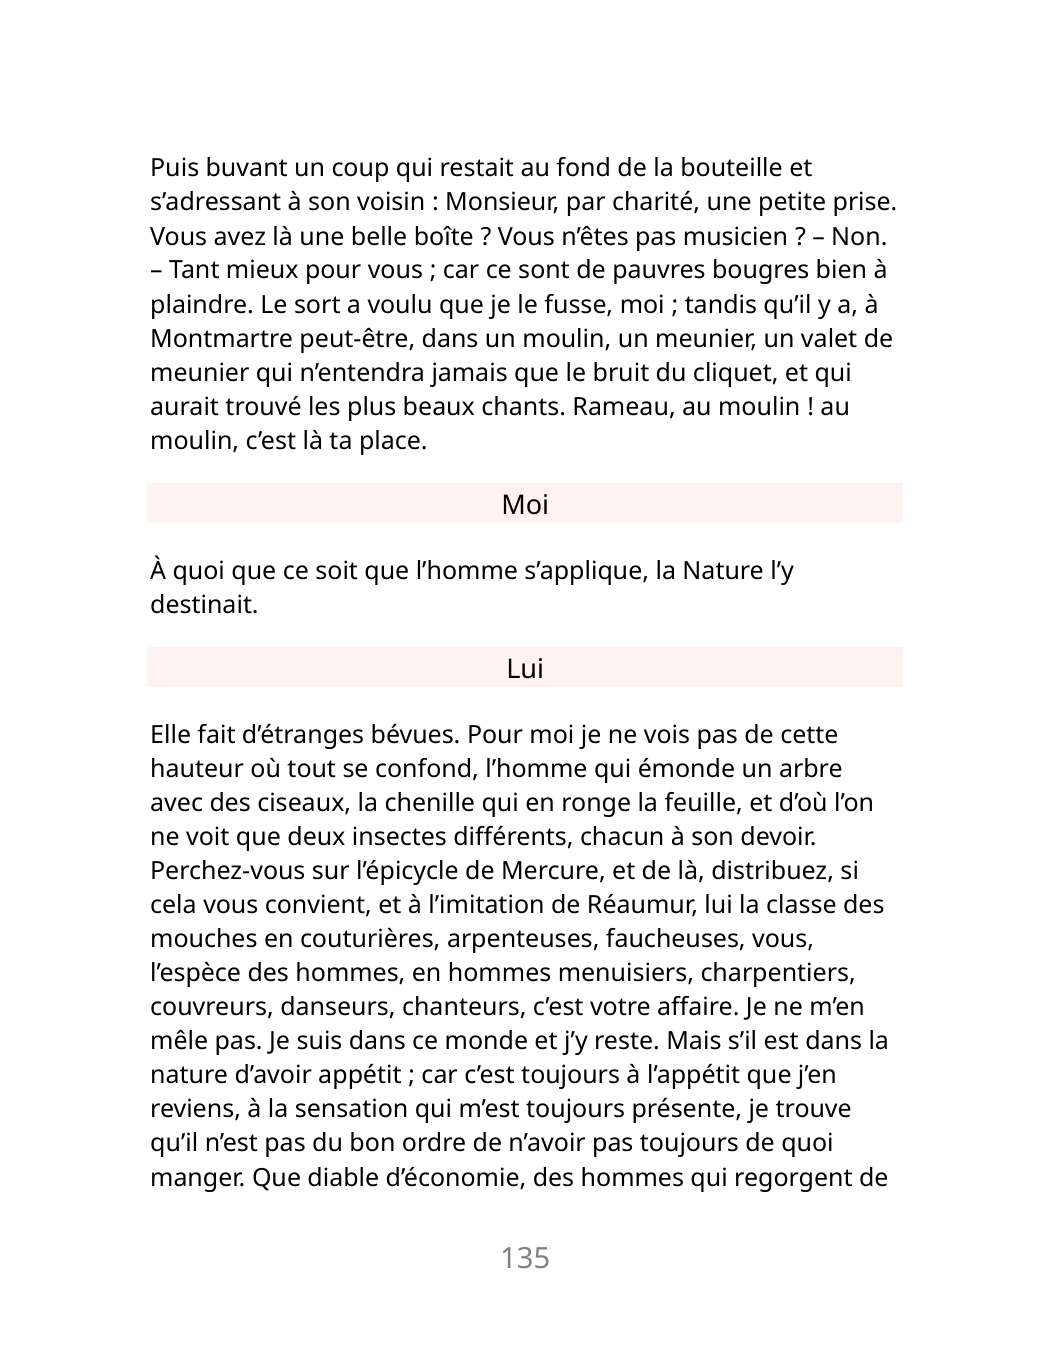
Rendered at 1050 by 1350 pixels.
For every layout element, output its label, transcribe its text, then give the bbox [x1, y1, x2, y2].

text Puis buvant un coup qui restait au fond de la bouteille et s’adressant à son voisin : Monsieur, par charité, une petite prise. Vous avez là une belle boîte ? Vous n’êtes pas musicien ? – Non. – Tant mieux pour vous ; car ce sont de pauvres bougres bien à plaindre. Le sort a voulu que je le fusse, moi ; tandis qu’il y a, à Montmartre peut-être, dans un moulin, un meunier, un valet de meunier qui n’entendra jamais que le bruit du cliquet, et qui aurait trouvé les plus beaux chants. Rameau, au moulin ! au moulin, c’est là ta place. [150, 150, 900, 457]
text Moi [147, 483, 903, 523]
text À quoi que ce soit que l’homme s’applique, la Nature l’y destinait. [150, 552, 900, 621]
text Elle fait d’étranges bévues. Pour moi je ne vois pas de cette hauteur où tout se confond, l’homme qui émonde un arbre avec des ciseaux, la chenille qui en ronge la feuille, et d’où l’on ne voit que deux insectes différents, chacun à son devoir. Perchez-vous sur l’épicycle de Mercure, et de là, distribuez, si cela vous convient, et à l’imitation de Réaumur, lui la classe des mouches en couturières, arpenteuses, faucheuses, vous, l’espèce des hommes, en hommes menuisiers, charpentiers, couvreurs, danseurs, chanteurs, c’est votre affaire. Je ne m’en mêle pas. Je suis dans ce monde et j’y reste. Mais s’il est dans la nature d’avoir appétit ; car c’est toujours à l’appétit que j’en reviens, à la sensation qui m’est toujours présente, je trouve qu’il n’est pas du bon ordre de n’avoir pas toujours de quoi manger. Que diable d’économie, des hommes qui regorgent de [150, 716, 900, 1193]
text Lui [147, 647, 903, 687]
